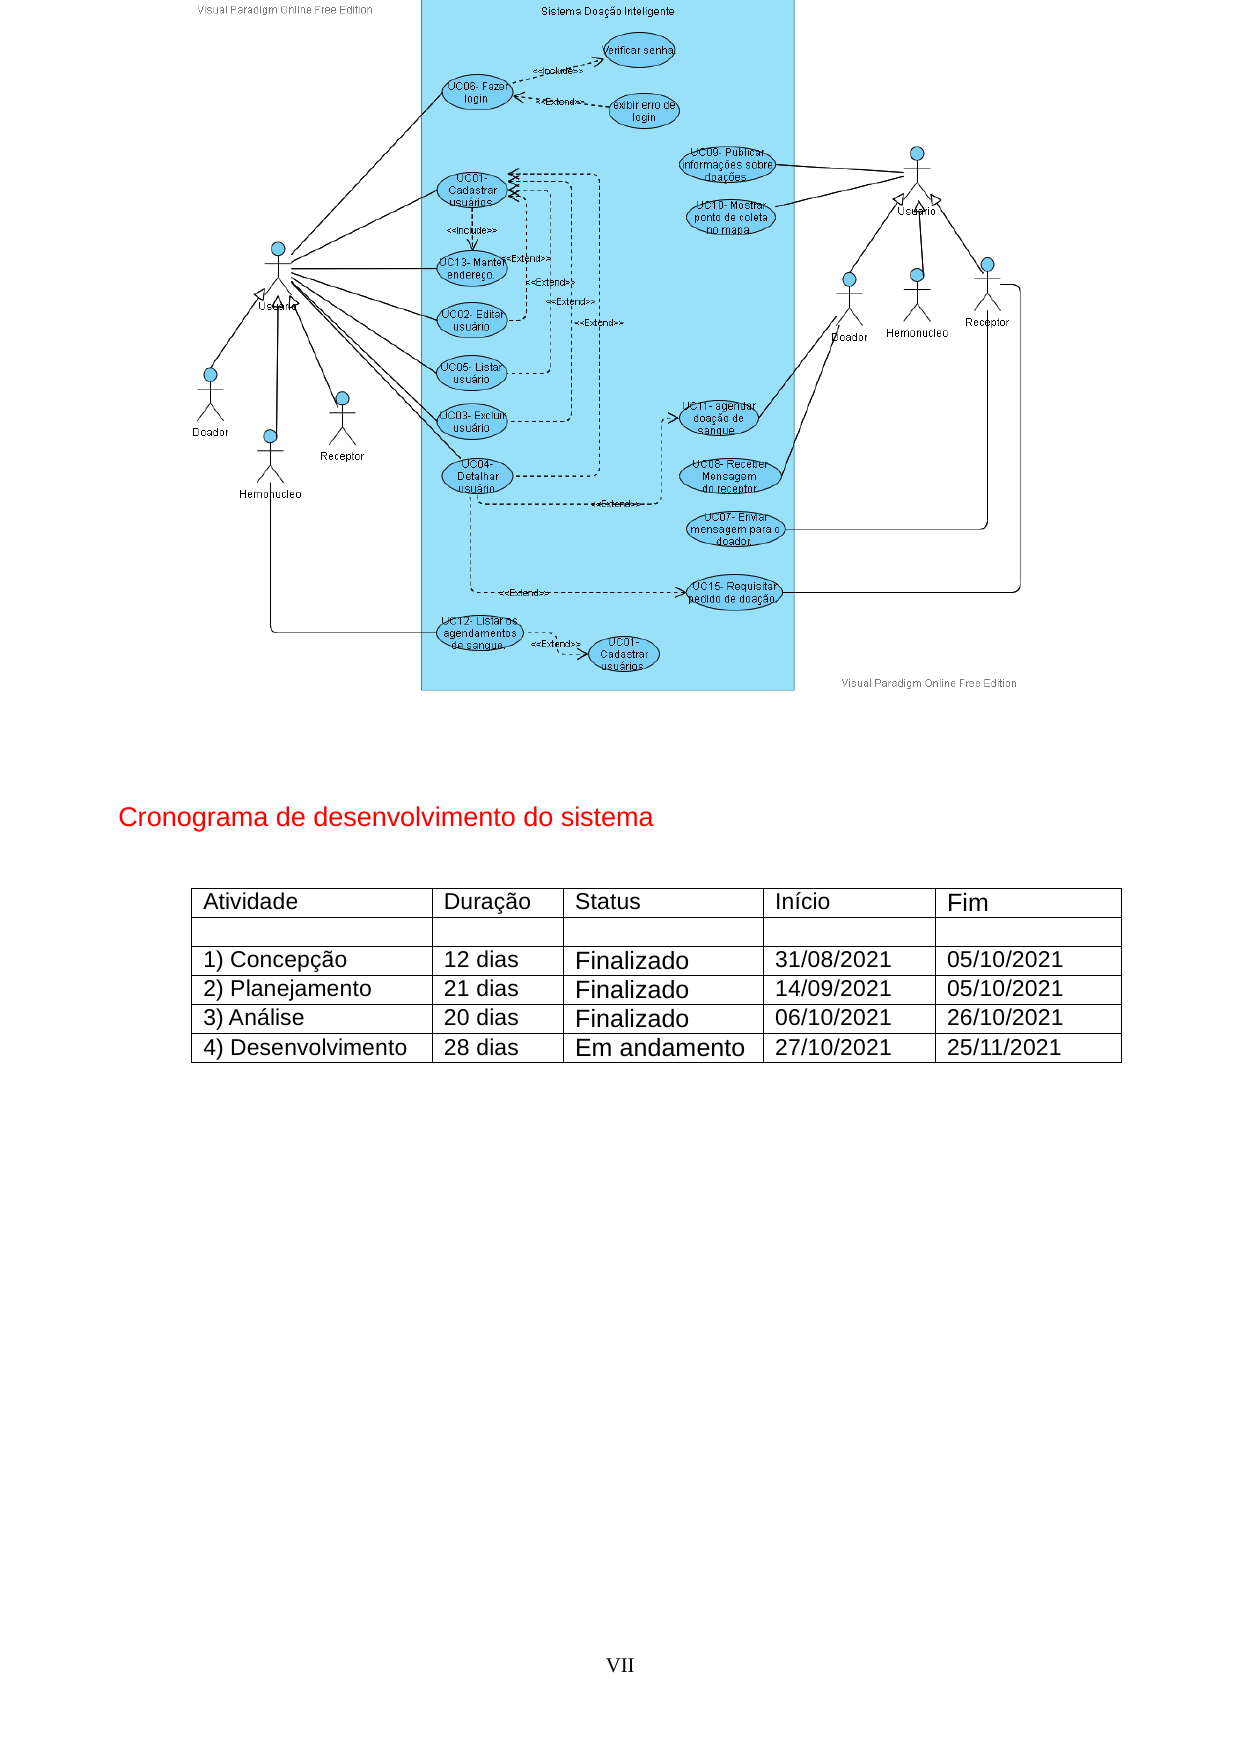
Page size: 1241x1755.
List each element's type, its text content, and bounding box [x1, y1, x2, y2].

table_cell 31/08/2021 [764, 947, 935, 975]
picture [191, 0, 1021, 691]
table_cell 21 dias [433, 976, 563, 1004]
table_cell 05/10/2021 [936, 947, 1121, 975]
table_cell 05/10/2021 [936, 976, 1121, 1004]
table_cell Finalizado [564, 976, 763, 1004]
table_header Duração [433, 889, 563, 917]
table_cell 26/10/2021 [936, 1005, 1121, 1033]
table_cell [936, 918, 1121, 946]
table_cell 06/10/2021 [764, 1005, 935, 1033]
table_cell [564, 918, 763, 946]
table_header Início [764, 889, 935, 917]
table_cell 14/09/2021 [764, 976, 935, 1004]
table_cell 3) Análise [192, 1005, 432, 1033]
table_cell 25/11/2021 [936, 1034, 1121, 1062]
table_header Atividade [192, 889, 432, 917]
table_cell 27/10/2021 [764, 1034, 935, 1062]
table_cell 12 dias [433, 947, 563, 975]
table_cell 28 dias [433, 1034, 563, 1062]
table_header Fim [936, 889, 1121, 917]
table_cell 1) Concepção [192, 947, 432, 975]
table_cell 20 dias [433, 1005, 563, 1033]
table_cell Em andamento [564, 1034, 763, 1062]
table_cell Finalizado [564, 947, 763, 975]
table_cell [192, 918, 432, 946]
subtitle Cronograma de desenvolvimento do sistema [118, 801, 1122, 831]
table_header Status [564, 889, 763, 917]
table_cell 2) Planejamento [192, 976, 432, 1004]
table_cell 4) Desenvolvimento [192, 1034, 432, 1062]
table_cell Finalizado [564, 1005, 763, 1033]
table_cell [764, 918, 935, 946]
table_cell [433, 918, 563, 946]
